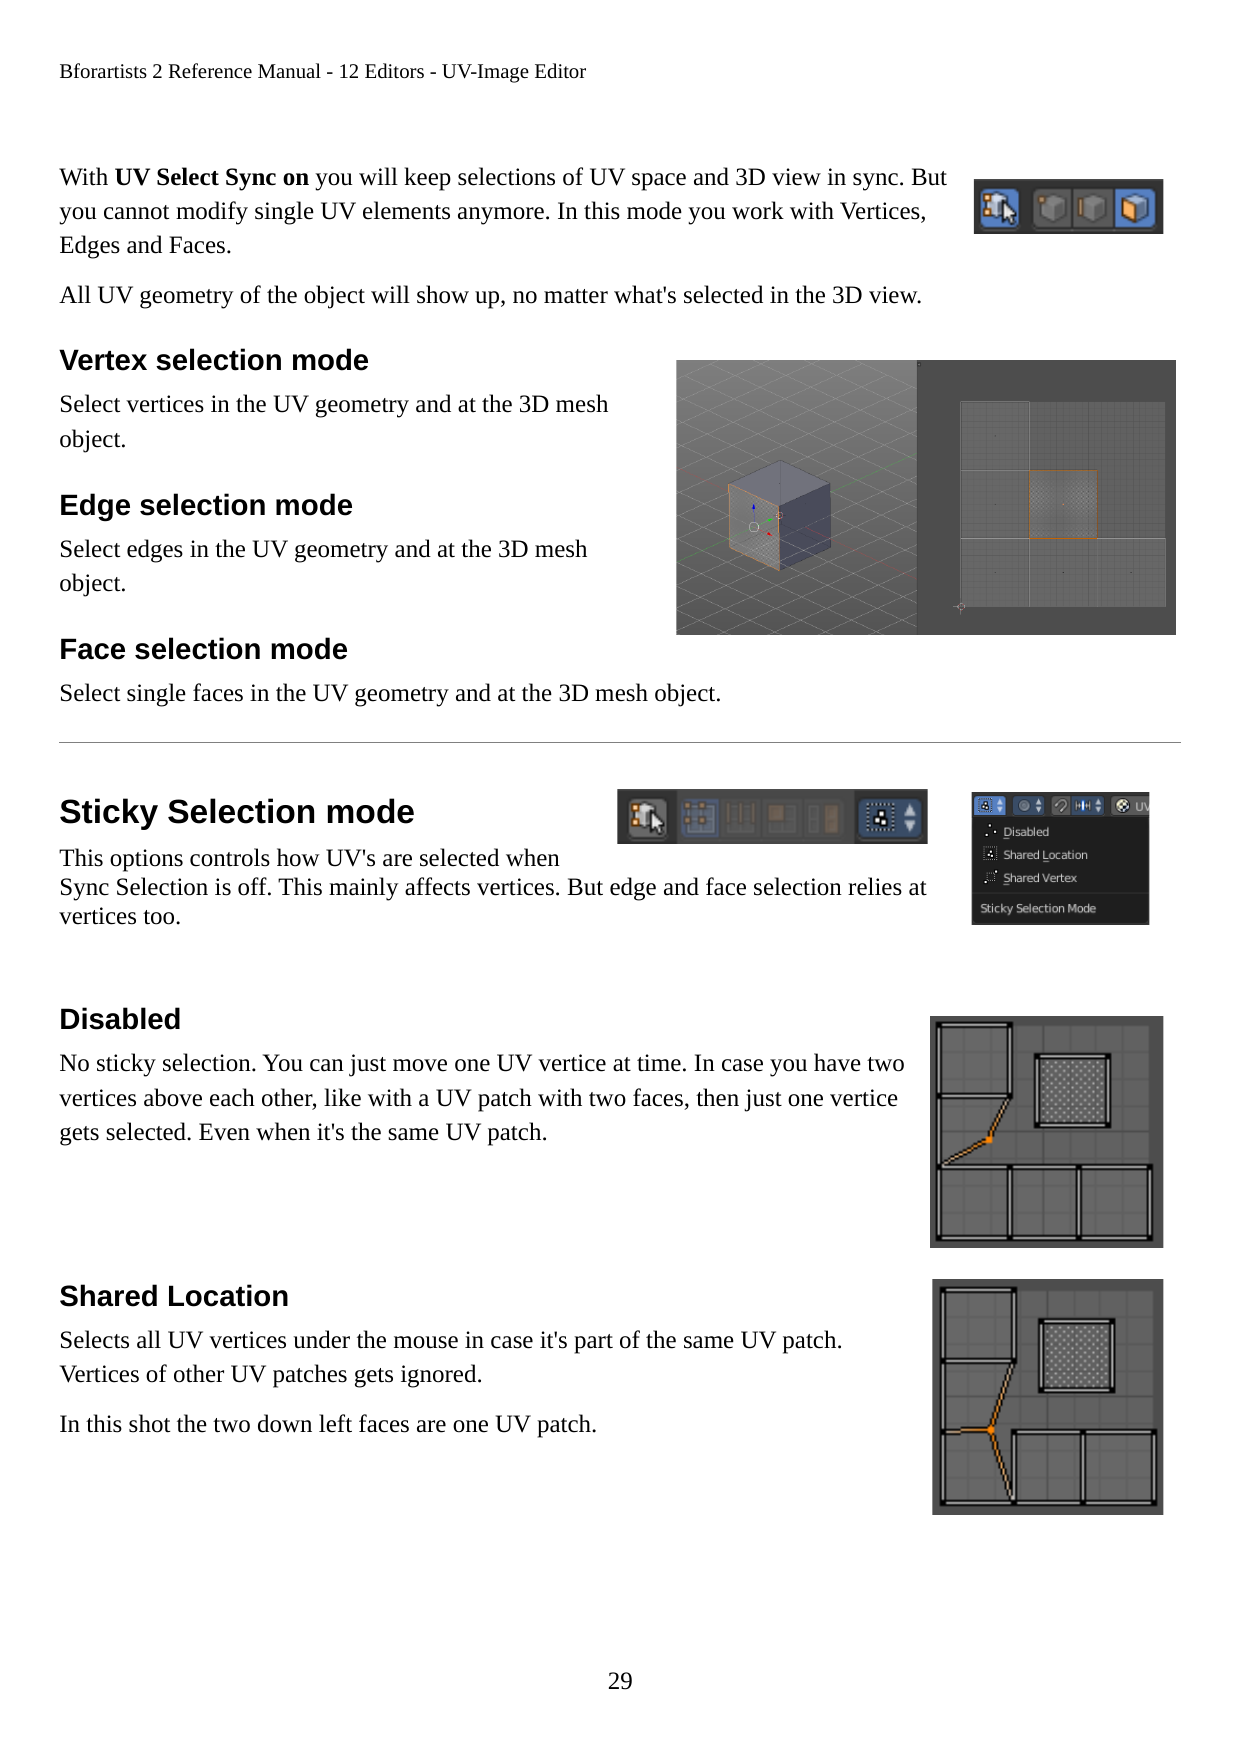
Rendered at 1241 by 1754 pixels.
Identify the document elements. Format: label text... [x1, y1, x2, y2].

picture [932, 1279, 1164, 1515]
subtitle Shared Location [59, 1279, 932, 1313]
text In this shot the two down left faces are one UV patch. [59, 1409, 932, 1437]
text Selects all UV vertices under the mouse in case it's part of the same UV patch. Vertices of other UV patches gets ignored. [59, 1325, 932, 1388]
subtitle [928, 792, 971, 831]
picture [930, 1016, 1164, 1248]
picture [973, 179, 1164, 234]
picture [971, 792, 1150, 925]
text All UV geometry of the object will show up, no matter what's selected in the 3D view. [59, 280, 1181, 308]
text With UV Select Sync on you will keep selections of UV space and 3D view in sync. But you cannot modify single UV elements anymore. In this mode you work with Vertices, Edges and Faces. [59, 162, 1181, 259]
subtitle Face selection mode [59, 632, 1181, 666]
subtitle [1164, 1279, 1181, 1313]
subtitle [1150, 792, 1181, 831]
text Select single faces in the UV geometry and at the 3D mesh object. [59, 678, 1181, 707]
subtitle Vertex selection mode [59, 343, 1181, 377]
picture [676, 360, 1176, 635]
list This options controls how UV's are selected when Sync Selection is off. This mainly affects vertices. But edge and face selection relies at vertices too. [59, 843, 1181, 930]
subtitle Disabled [59, 1002, 1181, 1036]
subtitle Edge selection mode [59, 488, 676, 521]
text Select vertices in the UV geometry and at the 3D mesh object. [59, 389, 676, 453]
subtitle Sticky Selection mode [59, 792, 617, 831]
text Select edges in the UV geometry and at the 3D mesh object. [59, 534, 676, 597]
picture [617, 789, 928, 844]
text No sticky selection. You can just move one UV vertice at time. In case you have two vertices above each other, like with a UV patch with two faces, then just one vertice gets selected. Even when it's the same UV patch. [59, 1048, 930, 1146]
